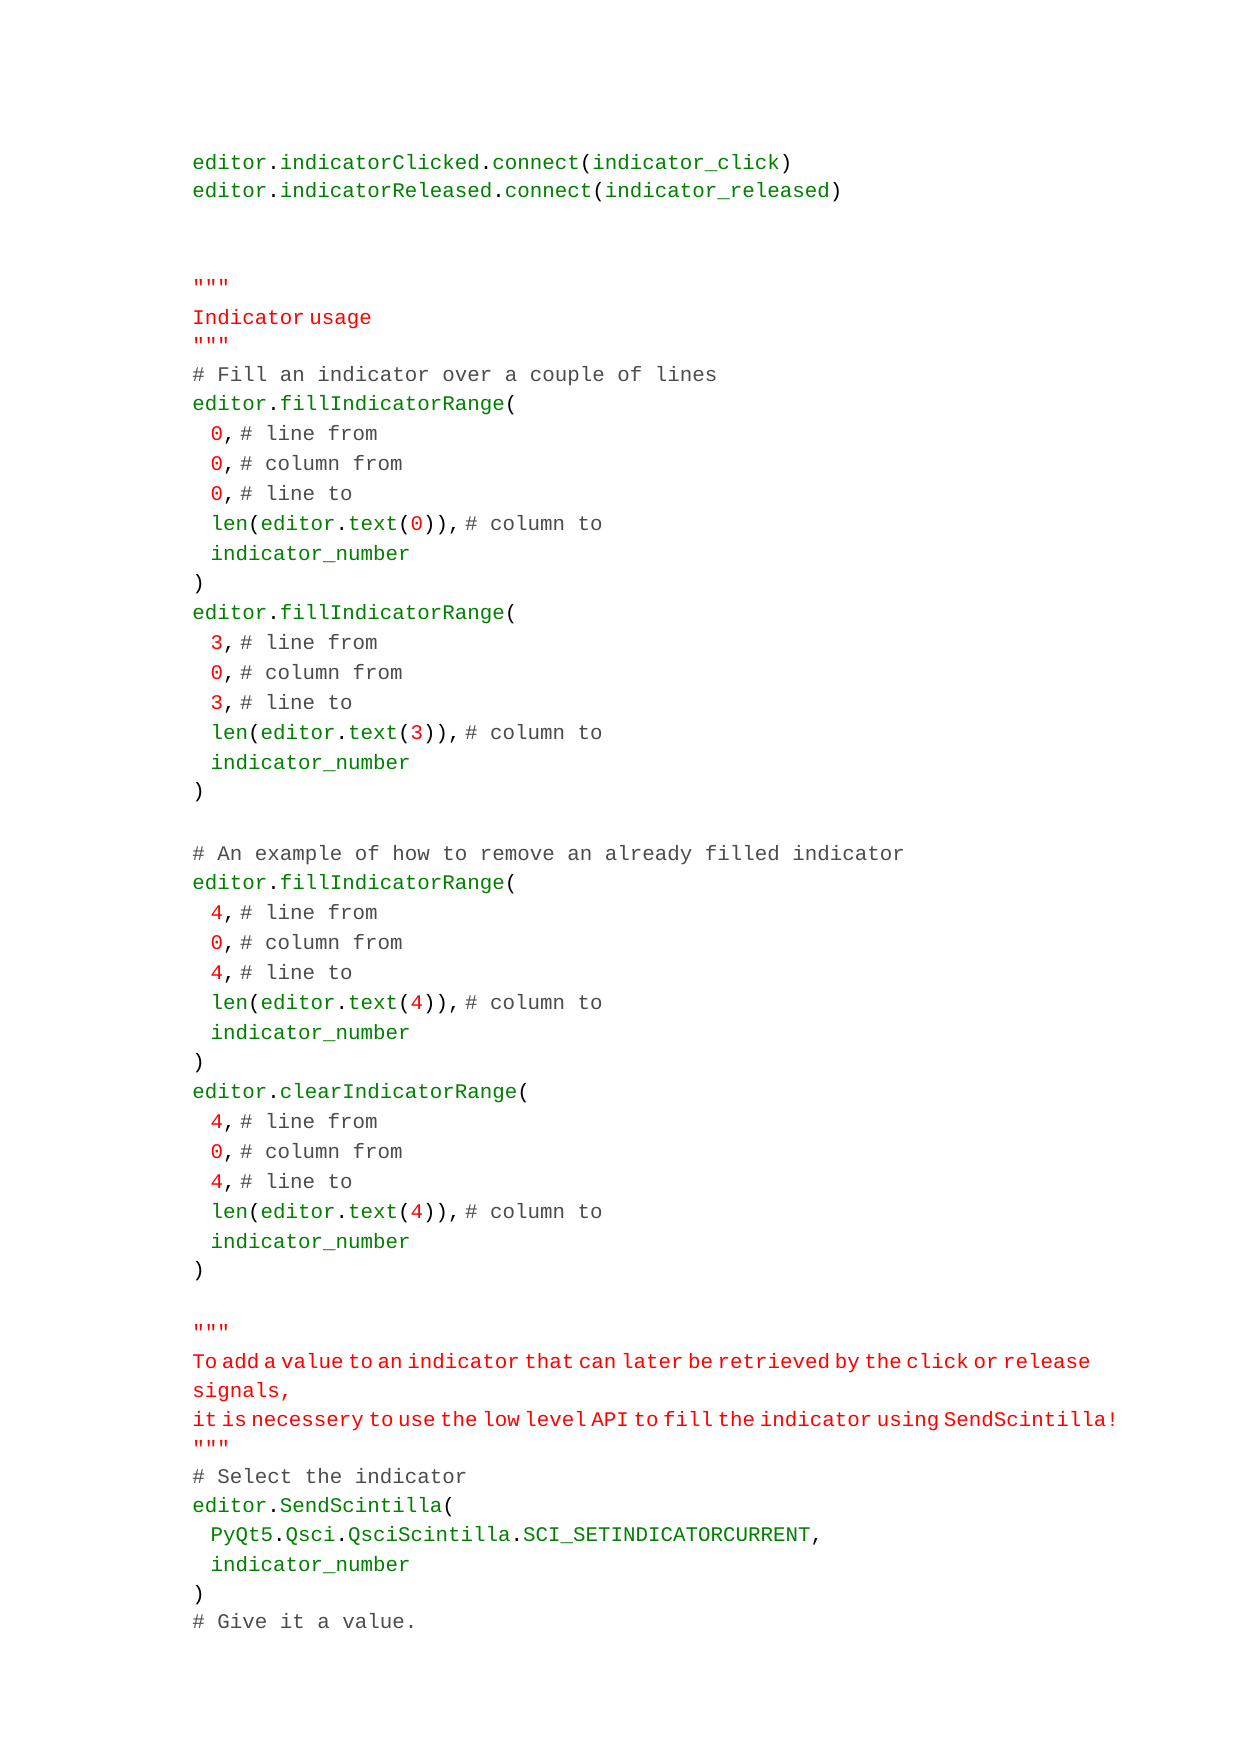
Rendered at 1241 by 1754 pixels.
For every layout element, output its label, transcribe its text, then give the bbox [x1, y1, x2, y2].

text 4, # line from [192, 1109, 1122, 1134]
text """ [192, 1322, 1122, 1345]
text 0, # line from [192, 422, 1122, 447]
text 4, # line to [192, 961, 1122, 986]
text it is necessery to use the low level API to fill the indicator using SendScintilla! [192, 1408, 1122, 1433]
text 4, # line to [192, 1169, 1122, 1194]
text 0, # line to [192, 482, 1122, 507]
text 3, # line from [192, 630, 1122, 655]
text indicator_number [192, 1021, 1122, 1046]
text """ [192, 277, 1122, 301]
text editor.indicatorReleased.connect(indicator_released) [192, 181, 1122, 204]
text ) [192, 1051, 1122, 1075]
text 3, # line to [192, 690, 1122, 715]
text editor.fillIndicatorRange( [192, 871, 1122, 896]
text indicator_number [192, 1229, 1122, 1254]
text To add a value to an indicator that can later be retrieved by the click or release signals, [192, 1350, 1122, 1403]
text indicator_number [192, 542, 1122, 567]
text 0, # column from [192, 1139, 1122, 1164]
text editor.clearIndicatorRange( [192, 1079, 1122, 1104]
text """ [192, 335, 1122, 359]
text len(editor.text(4)), # column to [192, 1199, 1122, 1224]
text ) [192, 1583, 1122, 1607]
text editor.fillIndicatorRange( [192, 392, 1122, 417]
text 0, # column from [192, 660, 1122, 685]
text len(editor.text(0)), # column to [192, 512, 1122, 537]
text PyQt5.Qsci.QsciScintilla.SCI_SETINDICATORCURRENT, [192, 1523, 1122, 1548]
text # Select the indicator [192, 1466, 1122, 1490]
text # Give it a value. [192, 1611, 1122, 1635]
text Indicator usage [192, 305, 1122, 330]
text # Fill an indicator over a couple of lines [192, 364, 1122, 387]
text # An example of how to remove an already filled indicator [192, 843, 1122, 866]
text len(editor.text(4)), # column to [192, 991, 1122, 1016]
text ) [192, 1259, 1122, 1283]
text indicator_number [192, 750, 1122, 775]
text editor.indicatorClicked.connect(indicator_click) [192, 152, 1122, 176]
text ) [192, 780, 1122, 804]
text ) [192, 572, 1122, 596]
text editor.fillIndicatorRange( [192, 600, 1122, 625]
text """ [192, 1438, 1122, 1462]
text editor.SendScintilla( [192, 1495, 1122, 1518]
text 4, # line from [192, 901, 1122, 926]
text len(editor.text(3)), # column to [192, 720, 1122, 745]
text 0, # column from [192, 452, 1122, 477]
text indicator_number [192, 1553, 1122, 1578]
text 0, # column from [192, 931, 1122, 956]
